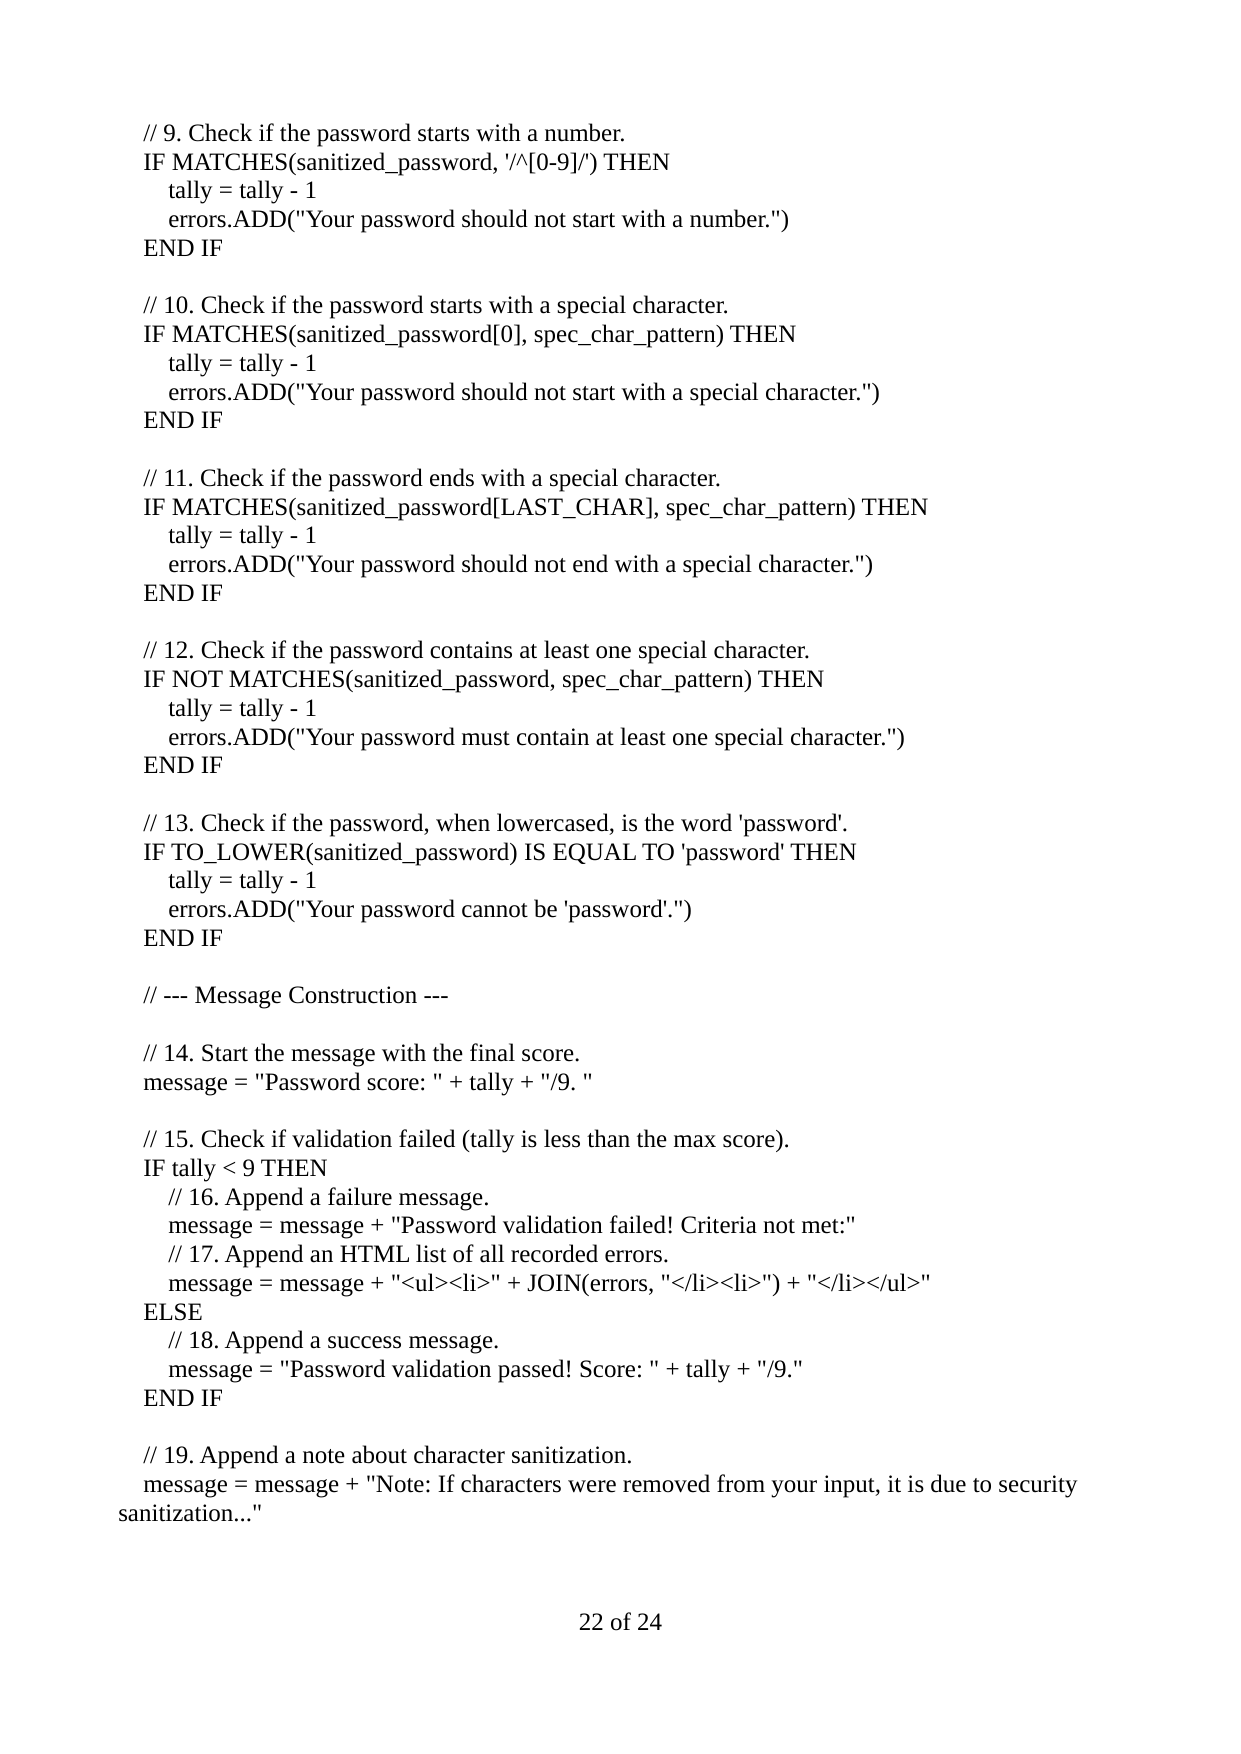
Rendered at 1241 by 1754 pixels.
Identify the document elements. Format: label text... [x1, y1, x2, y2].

text // 17. Append an HTML list of all recorded errors. [118, 1239, 1122, 1268]
text END IF [118, 406, 1122, 434]
text tally = tally - 1 [118, 348, 1122, 377]
text tally = tally - 1 [118, 176, 1122, 204]
text message = message + "Note: If characters were removed from your input, it is due to security sanitization..." [118, 1469, 1122, 1527]
text IF NOT MATCHES(sanitized_password, spec_char_pattern) THEN [118, 664, 1122, 693]
text END IF [118, 233, 1122, 262]
text END IF [118, 751, 1122, 779]
text END IF [118, 578, 1122, 607]
text // 9. Check if the password starts with a number. [118, 118, 1122, 147]
text errors.ADD("Your password should not end with a special character.") [118, 549, 1122, 578]
text ELSE [118, 1297, 1122, 1326]
text IF TO_LOWER(sanitized_password) IS EQUAL TO 'password' THEN [118, 837, 1122, 866]
text // 12. Check if the password contains at least one special character. [118, 636, 1122, 664]
text errors.ADD("Your password cannot be 'password'.") [118, 894, 1122, 923]
text message = "Password score: " + tally + "/9. " [118, 1067, 1122, 1096]
text IF MATCHES(sanitized_password[0], spec_char_pattern) THEN [118, 319, 1122, 348]
text IF MATCHES(sanitized_password[LAST_CHAR], spec_char_pattern) THEN [118, 492, 1122, 521]
text // 15. Check if validation failed (tally is less than the max score). [118, 1124, 1122, 1153]
text // 16. Append a failure message. [118, 1182, 1122, 1211]
text message = message + "Password validation failed! Criteria not met:" [118, 1211, 1122, 1239]
text errors.ADD("Your password should not start with a special character.") [118, 377, 1122, 406]
text END IF [118, 1383, 1122, 1412]
text message = message + "<ul><li>" + JOIN(errors, "</li><li>") + "</li></ul>" [118, 1268, 1122, 1297]
text errors.ADD("Your password should not start with a number.") [118, 204, 1122, 233]
text // 18. Append a success message. [118, 1326, 1122, 1354]
text IF tally < 9 THEN [118, 1153, 1122, 1182]
text errors.ADD("Your password must contain at least one special character.") [118, 722, 1122, 751]
text IF MATCHES(sanitized_password, '/^[0-9]/') THEN [118, 147, 1122, 176]
text // --- Message Construction --- [118, 981, 1122, 1009]
text // 13. Check if the password, when lowercased, is the word 'password'. [118, 808, 1122, 837]
text // 19. Append a note about character sanitization. [118, 1441, 1122, 1469]
text tally = tally - 1 [118, 866, 1122, 894]
text // 10. Check if the password starts with a special character. [118, 291, 1122, 319]
text END IF [118, 923, 1122, 952]
text tally = tally - 1 [118, 693, 1122, 722]
text message = "Password validation passed! Score: " + tally + "/9." [118, 1354, 1122, 1383]
text // 11. Check if the password ends with a special character. [118, 463, 1122, 492]
text tally = tally - 1 [118, 521, 1122, 549]
text // 14. Start the message with the final score. [118, 1038, 1122, 1067]
